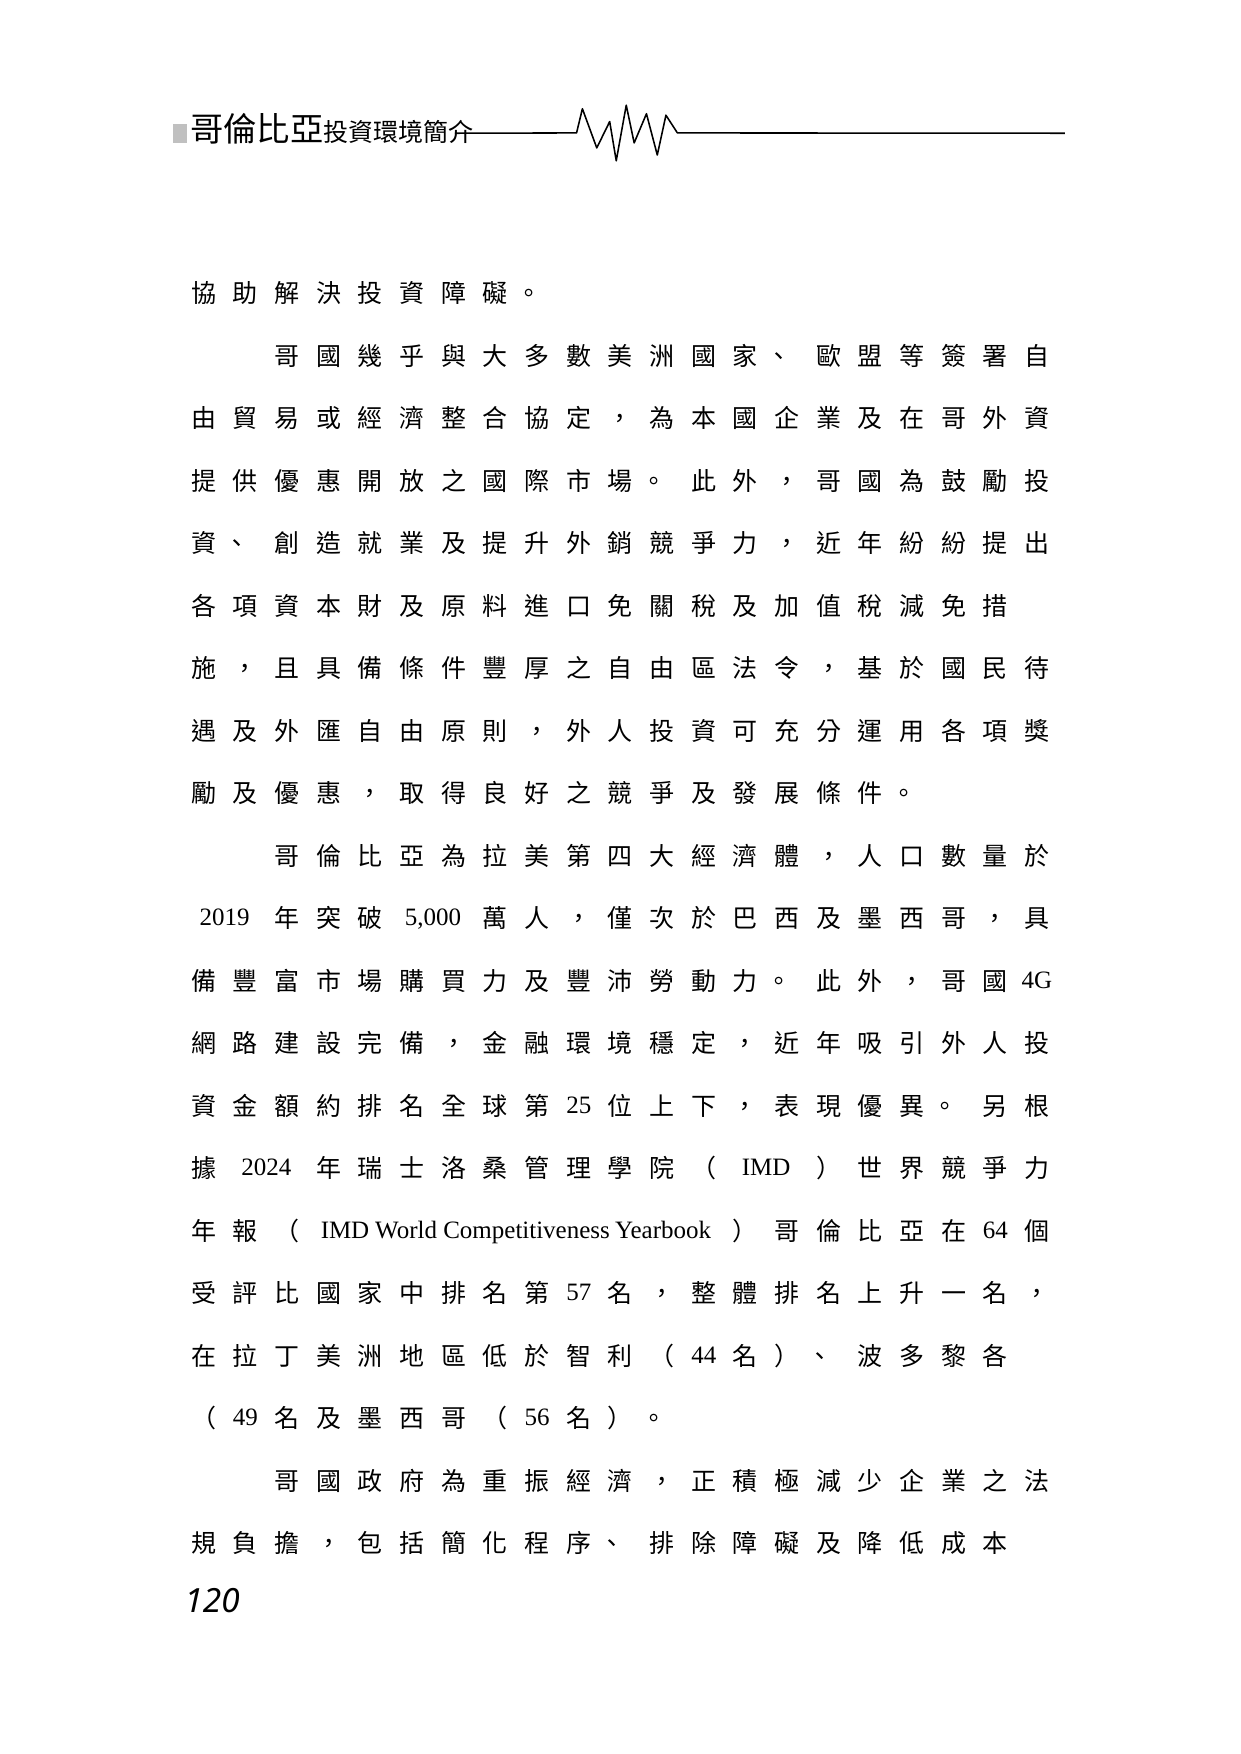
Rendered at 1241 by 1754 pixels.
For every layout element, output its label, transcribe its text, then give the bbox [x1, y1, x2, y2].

text 哥倫比亞為拉美第四大經濟體，人口數量於2019年突破5,000萬人，僅次於巴西及墨西哥，具備豐富市場購買力及豐沛勞動力。此外，哥國4G網路建設完備，金融環境穩定，近年吸引外人投資金額約排名全球第25位上下，表現優異。另根據2024年瑞士洛桑管理學院（IMD）世界競爭力年報（IMD World Competitiveness Yearbook）哥倫比亞在64個受評比國家中排名第57名，整體排名上升一名，在拉丁美洲地區低於智利（44名）、波多黎各（49名及墨西哥（56名）。 [183, 813, 1058, 1438]
text 哥國幾乎與大多數美洲國家、歐盟等簽署自由貿易或經濟整合協定，為本國企業及在哥外資提供優惠開放之國際市場。此外，哥國為鼓勵投資、創造就業及提升外銷競爭力，近年紛紛提出各項資本財及原料進口免關稅及加值稅減免措施，且具備條件豐厚之自由區法令，基於國民待遇及外匯自由原則，外人投資可充分運用各項獎勵及優惠，取得良好之競爭及發展條件。 [183, 313, 1058, 813]
text 哥國政府為重振經濟，正積極減少企業之法規負擔，包括簡化程序、排除障礙及降低成本 [183, 1438, 1058, 1563]
text 協助解決投資障礙。 [183, 250, 1058, 313]
